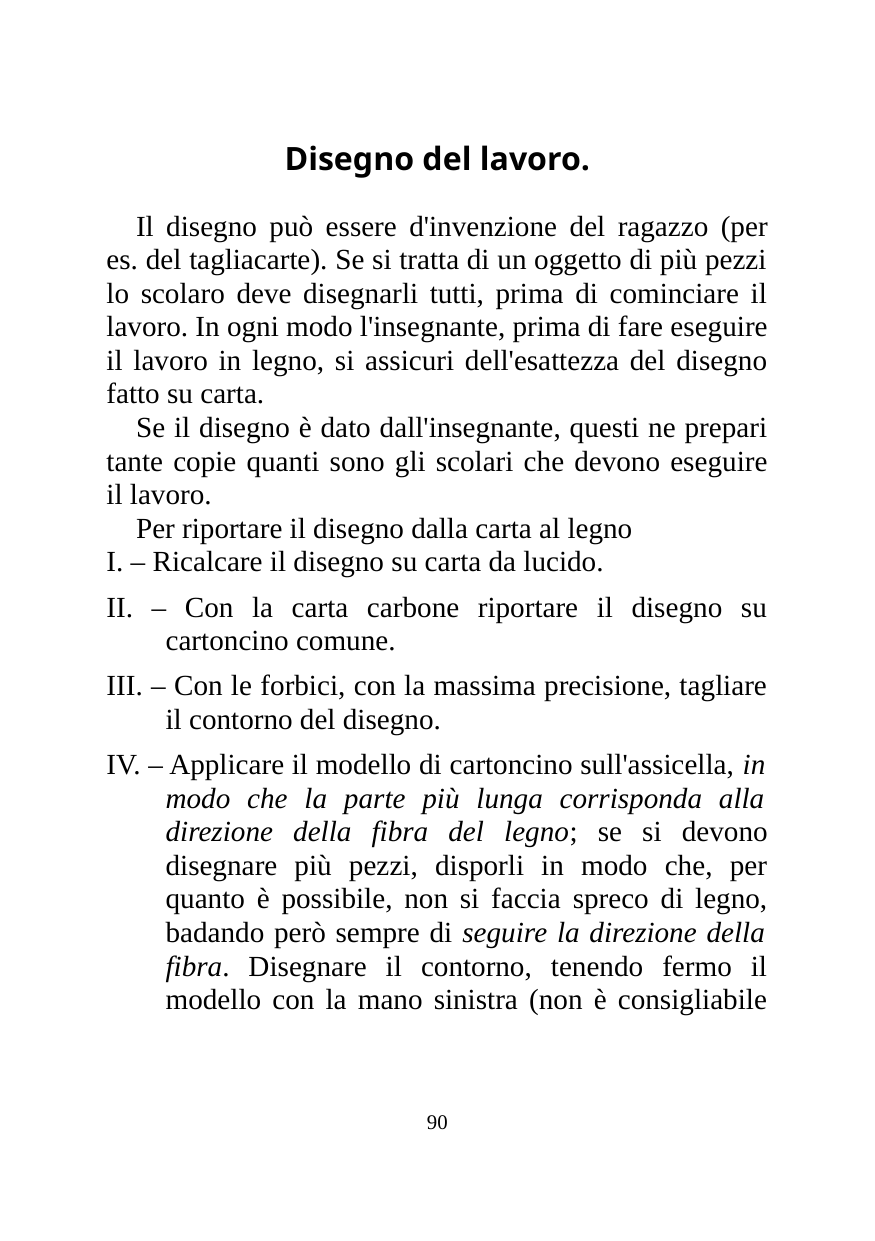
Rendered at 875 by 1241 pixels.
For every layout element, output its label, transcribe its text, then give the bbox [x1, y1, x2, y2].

text IV. – Applicare il modello di cartoncino sull'assicella, in modo che la parte più lunga corrisponda alla direzione della fibra del legno; se si devono disegnare più pezzi, disporli in modo che, per quanto è possibile, non si faccia spreco di legno, badando però sempre di seguire la direzione della fibra. Disegnare il contorno, tenendo fermo il modello con la mano sinistra (non è consigliabile [106, 747, 768, 1016]
text III. – Con le forbici, con la massima precisione, tagliare il contorno del disegno. [106, 668, 768, 736]
text I. – Ricalcare il disegno su carta da lucido. [106, 544, 768, 578]
text Il disegno può essere d'invenzione del ragazzo (per es. del tagliacarte). Se si tratta di un oggetto di più pezzi lo scolaro deve disegnarli tutti, prima di cominciare il lavoro. In ogni modo l'insegnante, prima di fare eseguire il lavoro in legno, si assicuri dell'esattezza del disegno fatto su carta. [106, 209, 768, 410]
subtitle Disegno del lavoro. [106, 136, 768, 179]
text Per riportare il disegno dalla carta al legno [106, 511, 768, 544]
text II. – Con la carta carbone riportare il disegno su cartoncino comune. [106, 590, 768, 657]
text Se il disegno è dato dall'insegnante, questi ne prepari tante copie quanti sono gli scolari che devono eseguire il lavoro. [106, 410, 768, 511]
